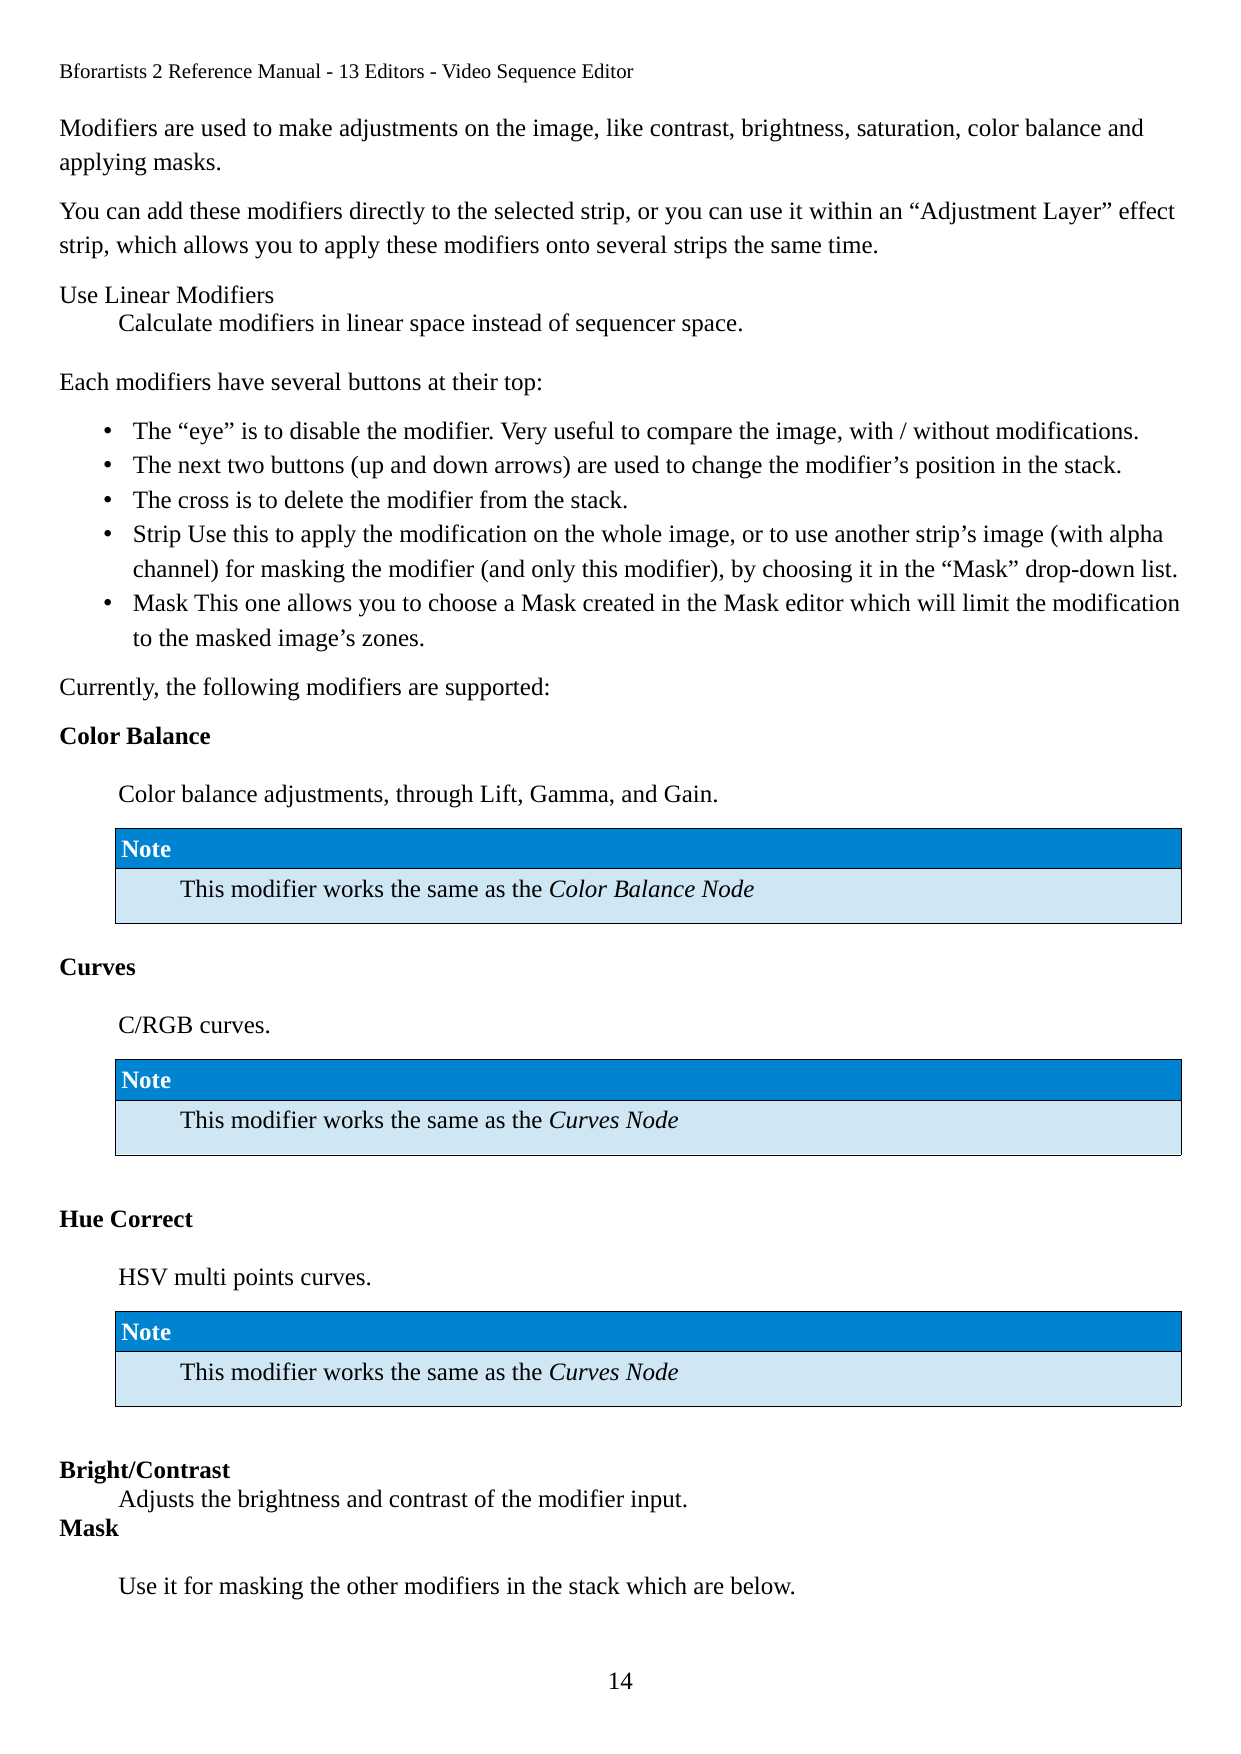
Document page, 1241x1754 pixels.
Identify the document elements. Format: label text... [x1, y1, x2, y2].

text Each modifiers have several buttons at their top: [59, 367, 1181, 395]
table_header Note [116, 829, 1181, 868]
subtitle Use Linear Modifiers [59, 280, 1181, 308]
text Color balance adjustments, through Lift, Gamma, and Gain. [118, 779, 1181, 808]
list The cross is to delete the modifier from the stack. [103, 485, 1181, 513]
table_cell This modifier works the same as the Color Balance Node [116, 869, 1181, 923]
subtitle Bright/Contrast [59, 1455, 1181, 1484]
text HSV multi points curves. [118, 1262, 1181, 1291]
table_header Note [116, 1060, 1181, 1100]
table_cell This modifier works the same as the Curves Node [116, 1101, 1181, 1154]
table_cell This modifier works the same as the Curves Node [116, 1352, 1181, 1406]
table_header Note [116, 1312, 1181, 1351]
text Modifiers are used to make adjustments on the image, like contrast, brightness, saturation, color balance and applying masks. [59, 113, 1181, 176]
text Currently, the following modifiers are supported: [59, 672, 1181, 700]
list The “eye” is to disable the modifier. Very useful to compare the image, with / without modifications. [103, 416, 1181, 444]
subtitle Color Balance [59, 721, 1181, 749]
text Use it for masking the other modifiers in the stack which are below. [118, 1571, 1181, 1600]
subtitle Curves [59, 952, 1181, 981]
list Strip Use this to apply the modification on the whole image, or to use another strip’s image (with alpha channel) for masking the modifier (and only this modifier), by choosing it in the “Mask” drop-down list. [103, 519, 1181, 582]
text You can add these modifiers directly to the selected strip, or you can use it within an “Adjustment Layer” effect strip, which allows you to apply these modifiers onto several strips the same time. [59, 196, 1181, 259]
text C/RGB curves. [118, 1010, 1181, 1039]
subtitle Mask [59, 1513, 1181, 1542]
list Mask This one allows you to choose a Mask created in the Mask editor which will limit the modification to the masked image’s zones. [103, 588, 1181, 651]
list The next two buttons (up and down arrows) are used to change the modifier’s position in the stack. [103, 450, 1181, 479]
subtitle Hue Correct [59, 1204, 1181, 1232]
list Adjusts the brightness and contrast of the modifier input. [118, 1484, 1181, 1513]
list Calculate modifiers in linear space instead of sequencer space. [118, 308, 1181, 337]
